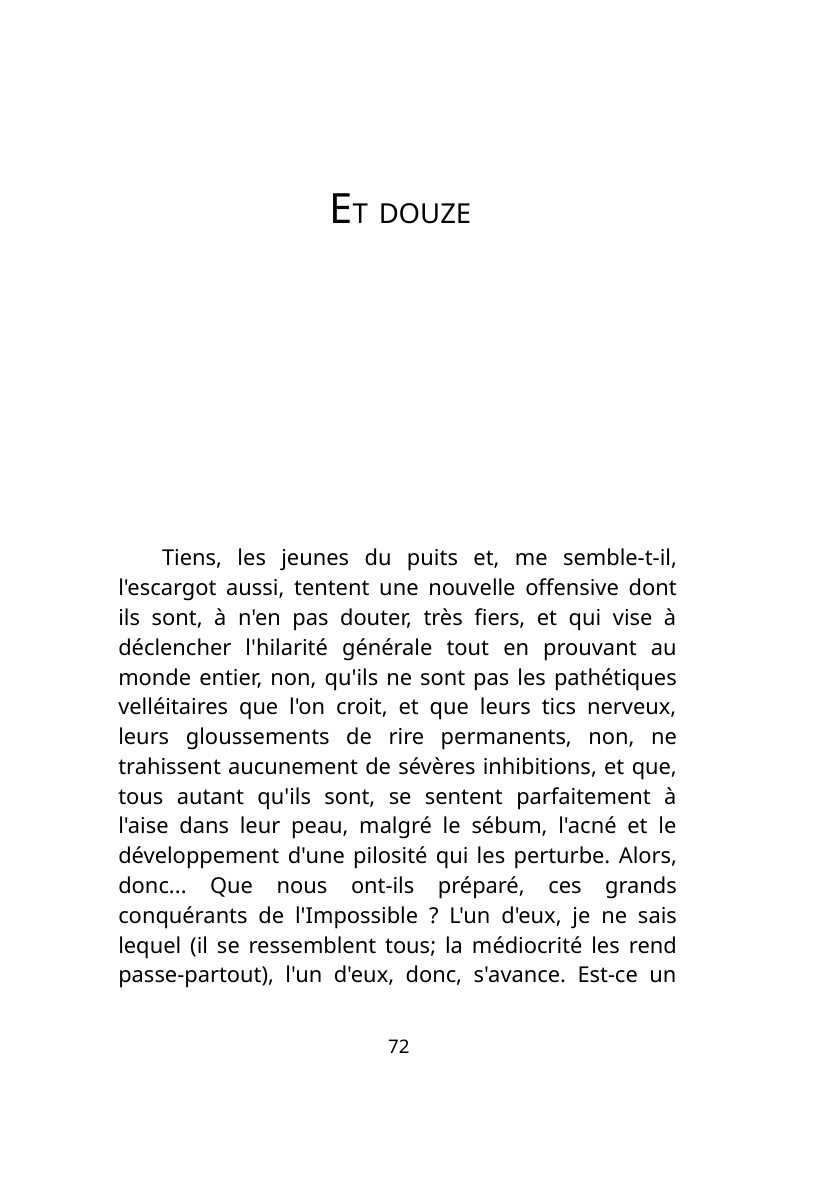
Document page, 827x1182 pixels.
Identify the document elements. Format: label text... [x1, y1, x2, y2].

text Tiens, les jeunes du puits et, me semble-t-il, l'escargot aussi, tentent une nouvelle offensive dont ils sont, à n'en pas douter, très fiers, et qui vise à déclencher l'hilarité générale tout en prouvant au monde entier, non, qu'ils ne sont pas les pathétiques velléitaires que l'on croit, et que leurs tics nerveux, leurs gloussements de rire permanents, non, ne trahissent aucunement de sévères inhibitions, et que, tous autant qu'ils sont, se sentent parfaitement à l'aise dans leur peau, malgré le sébum, l'acné et le développement d'une pilosité qui les perturbe. Alors, donc... Que nous ont-ils préparé, ces grands conquérants de l'Impossible ? L'un d'eux, je ne sais lequel (il se ressemblent tous; la médiocrité les rend passe-partout), l'un d'eux, donc, s'avance. Est-ce un [118, 542, 677, 989]
text Et douze [121, 179, 679, 236]
